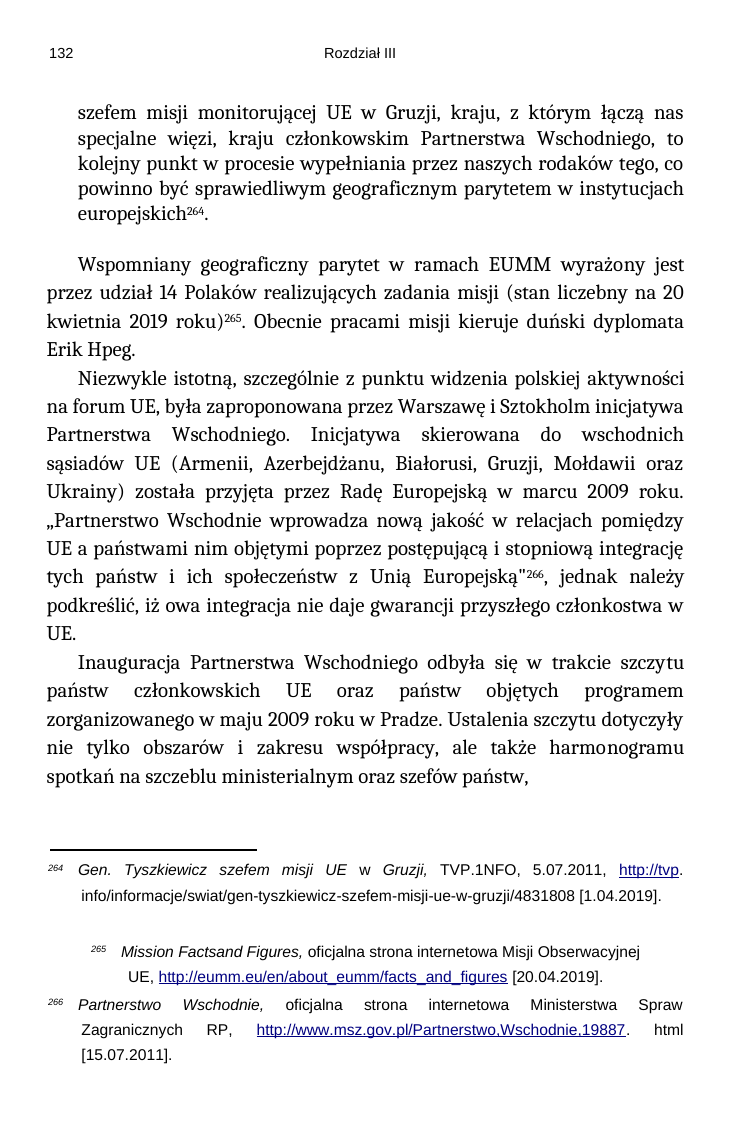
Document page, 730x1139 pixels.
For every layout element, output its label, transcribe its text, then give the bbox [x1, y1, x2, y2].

text 132 [49, 44, 78, 61]
text 265 Mission Factsand Figures, oficjalna strona internetowa Misji Obserwacyjnej UE, http://eumm.eu/en/about_eumm/facts_and_figures [20.04.2019]. [48, 942, 683, 985]
text Niezwykle istotną, szczególnie z punktu widzenia polskiej aktyw­ności na forum UE, była zaproponowana przez Warszawę i Sztokholm inicjatywa Partnerstwa Wschodniego. Inicjatywa skierowana do wschodnich sąsiadów UE (Armenii, Azerbejdżanu, Białorusi, Gruzji, Mołdawii oraz Ukrainy) została przyjęta przez Radę Europejską w marcu 2009 roku. „Partnerstwo Wschodnie wprowadza nową jakość w relacjach pomiędzy UE a państwami nim objętymi poprzez postępującą i stopniową integrację tych państw i ich społeczeństw z Unią Europejską"266, jednak należy podkreślić, iż owa integracja nie daje gwarancji przyszłego członkostwa w UE. [46, 366, 684, 646]
text szefem misji monitorującej UE w Gruzji, kraju, z którym łączą nas specjalne więzi, kraju członkowskim Partnerstwa Wschodniego, to kolejny punkt w procesie wypełniania przez naszych rodaków tego, co powinno być sprawiedliwym geograficznym parytetem w instytucjach europejskich264. [78, 101, 684, 226]
text Rozdział III [324, 44, 407, 61]
text Wspomniany geograficzny parytet w ramach EUMM wyrażo­ny jest przez udział 14 Polaków realizujących zadania misji (stan liczebny na 20 kwietnia 2019 roku)265. Obecnie pracami misji kieruje duński dyplomata Erik Hpeg. [46, 252, 684, 362]
text 266 Partnerstwo Wschodnie, oficjalna strona internetowa Ministerstwa Spraw Zagranicznych RP, http://www.msz.gov.pl/Partnerstwo,Wschodnie,19887. html [15.07.2011]. [48, 995, 683, 1063]
text 264 Gen. Tyszkiewicz szefem misji UE w Gruzji, TVP.1NFO, 5.07.2011, http://tvp. info/informacje/swiat/gen-tyszkiewicz-szefem-misji-ue-w-gruzji/4831808 [1.04.2019]. [48, 861, 683, 904]
text Inauguracja Partnerstwa Wschodniego odbyła się w trakcie szczy­tu państw członkowskich UE oraz państw objętych programem zorganizowanego w maju 2009 roku w Pradze. Ustalenia szczytu dotyczyły nie tylko obszarów i zakresu współpracy, ale także harmo­nogramu spotkań na szczeblu ministerialnym oraz szefów państw, [46, 651, 684, 788]
